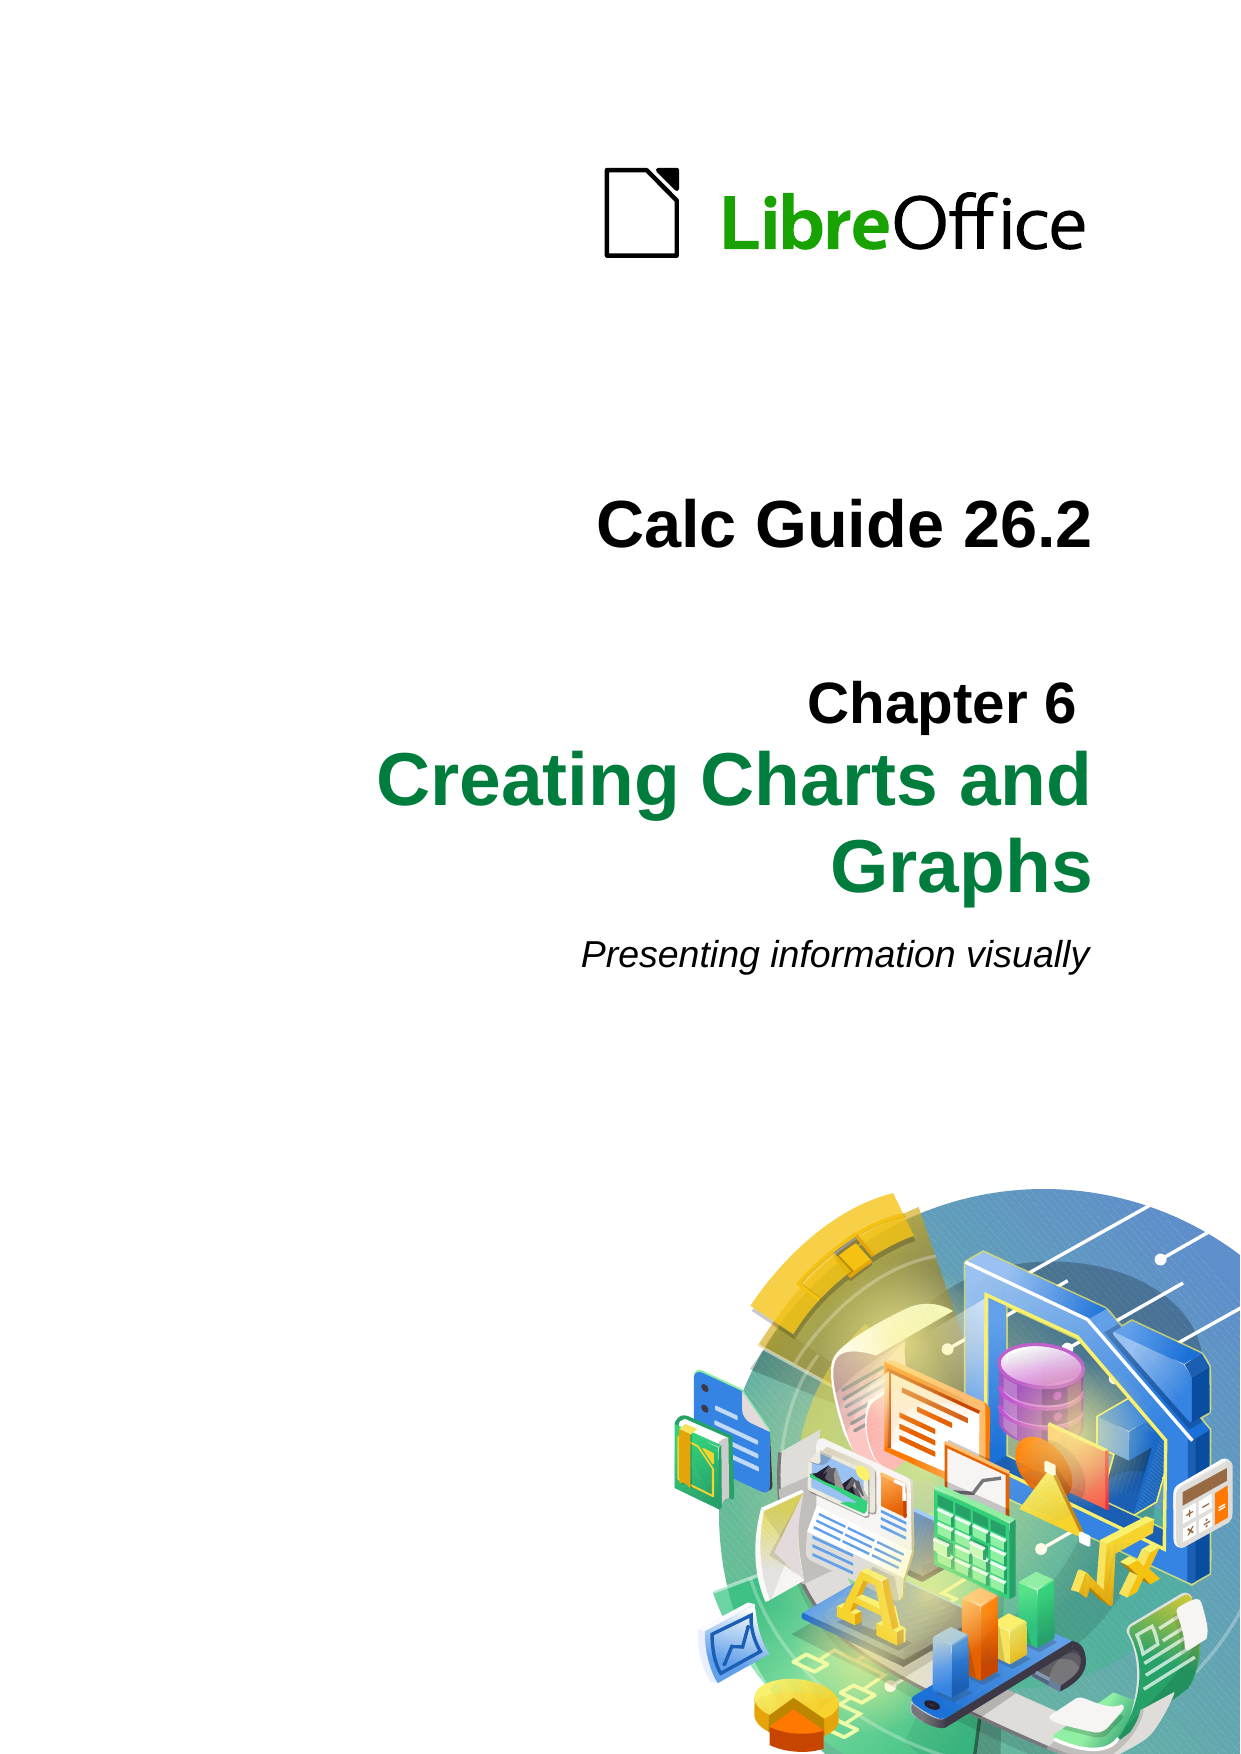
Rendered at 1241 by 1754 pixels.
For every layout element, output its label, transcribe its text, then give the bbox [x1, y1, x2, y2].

text Calc Guide 26.2 [177, 485, 1093, 562]
title Chapter 6 Creating Charts and Graphs [177, 668, 1093, 908]
subtitle Presenting information visually [177, 933, 1093, 976]
